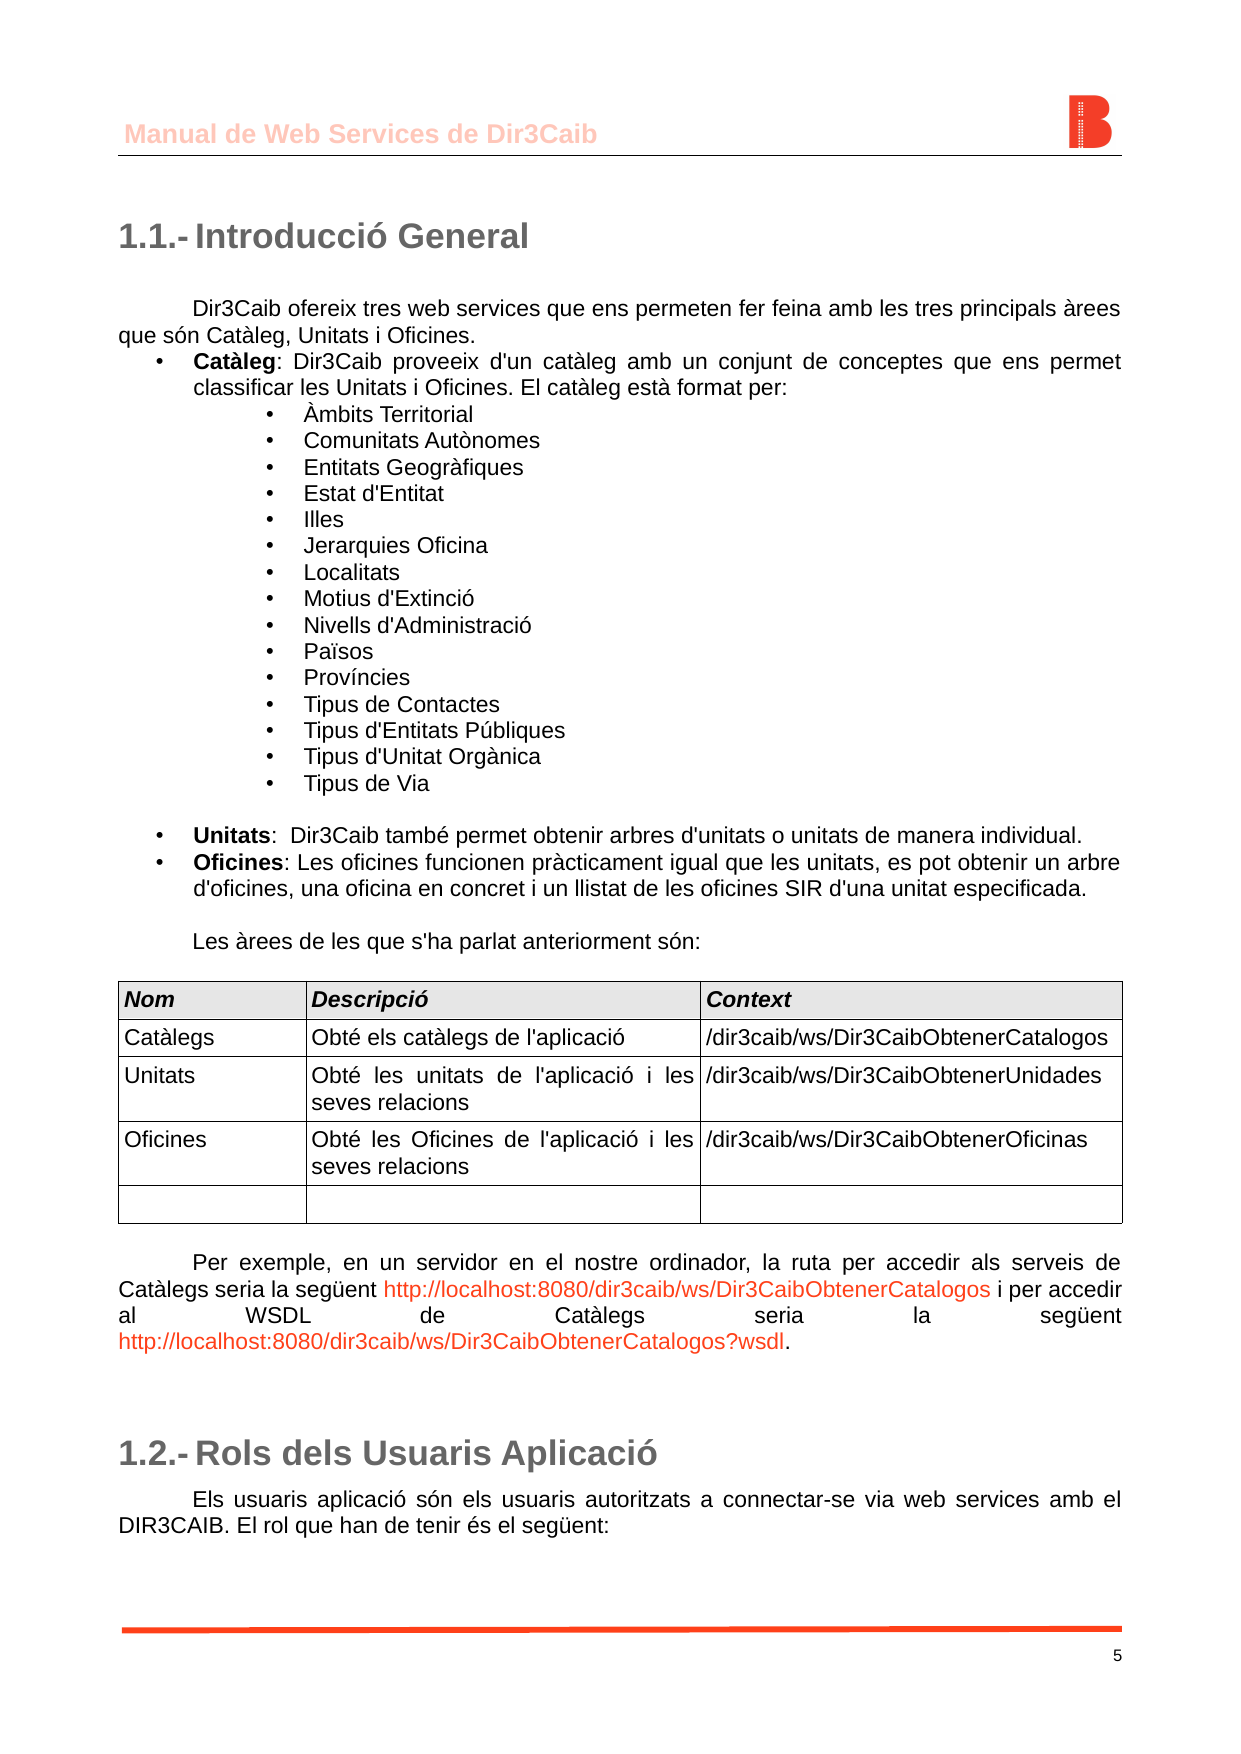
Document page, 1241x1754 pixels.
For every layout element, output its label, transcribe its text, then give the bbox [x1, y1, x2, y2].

list Províncies [266, 664, 1122, 691]
subtitle Introducció General [118, 216, 1122, 256]
picture [1063, 94, 1117, 150]
list Catàleg: Dir3Caib proveeix d'un catàleg amb un conjunt de conceptes que ens permet classificar les Unitats i Oficines. El catàleg està format per: [156, 348, 1122, 401]
text Dir3Caib ofereix tres web services que ens permeten fer feina amb les tres principals àrees que són Catàleg, Unitats i Oficines. [118, 295, 1122, 348]
table_cell /dir3caib/ws/Dir3CaibObtenerOficinas [701, 1122, 1122, 1185]
list Illes [266, 506, 1122, 532]
text Les àrees de les que s'ha parlat anteriorment són: [118, 928, 1122, 954]
table_header Descripció [307, 982, 700, 1018]
list Estat d'Entitat [266, 480, 1122, 506]
table_cell [701, 1186, 1122, 1223]
table_cell [119, 1186, 306, 1223]
table_cell Obté les unitats de l'aplicació i les seves relacions [307, 1057, 700, 1121]
table_header Context [701, 982, 1122, 1018]
list Oficines: Les oficines funcionen pràcticament igual que les unitats, es pot obtenir un arbre d'oficines, una oficina en concret i un llistat de les oficines SIR d'una unitat especificada. [156, 849, 1122, 901]
list Països [266, 638, 1122, 664]
table_cell Catàlegs [119, 1020, 306, 1056]
list Tipus de Via [266, 770, 1122, 796]
text Els usuaris aplicació són els usuaris autoritzats a connectar-se via web services amb el DIR3CAIB. El rol que han de tenir és el següent: [118, 1486, 1122, 1538]
list Tipus de Contactes [266, 691, 1122, 717]
list Comunitats Autònomes [266, 427, 1122, 453]
table_cell /dir3caib/ws/Dir3CaibObtenerUnidades [701, 1057, 1122, 1121]
table_cell Obté els catàlegs de l'aplicació [307, 1020, 700, 1056]
table_cell Unitats [119, 1057, 306, 1121]
text Per exemple, en un servidor en el nostre ordinador, la ruta per accedir als serveis de Catàlegs seria la següent http://localhost:8080/dir3caib/ws/Dir3CaibObtenerCatalogos i per accedir al WSDL de Catàlegs seria la següent http://localhost:8080/dir3caib/ws/Dir3CaibObtenerCatalogos?wsdl. [118, 1249, 1122, 1355]
list Unitats: Dir3Caib també permet obtenir arbres d'unitats o unitats de manera individual. [156, 822, 1122, 849]
list Localitats [266, 559, 1122, 585]
table_header Nom [119, 982, 306, 1018]
list Àmbits Territorial [266, 401, 1122, 427]
list Jerarquies Oficina [266, 532, 1122, 559]
table_cell Obté les Oficines de l'aplicació i les seves relacions [307, 1122, 700, 1185]
list Motius d'Extinció [266, 585, 1122, 612]
list Tipus d'Unitat Orgànica [266, 743, 1122, 770]
list Entitats Geogràfiques [266, 453, 1122, 480]
subtitle Rols dels Usuaris Aplicació [118, 1432, 1122, 1473]
table_cell [307, 1186, 700, 1223]
table_cell Oficines [119, 1122, 306, 1185]
table_cell /dir3caib/ws/Dir3CaibObtenerCatalogos [701, 1020, 1122, 1056]
list Tipus d'Entitats Públiques [266, 717, 1122, 743]
list Nivells d'Administració [266, 612, 1122, 638]
